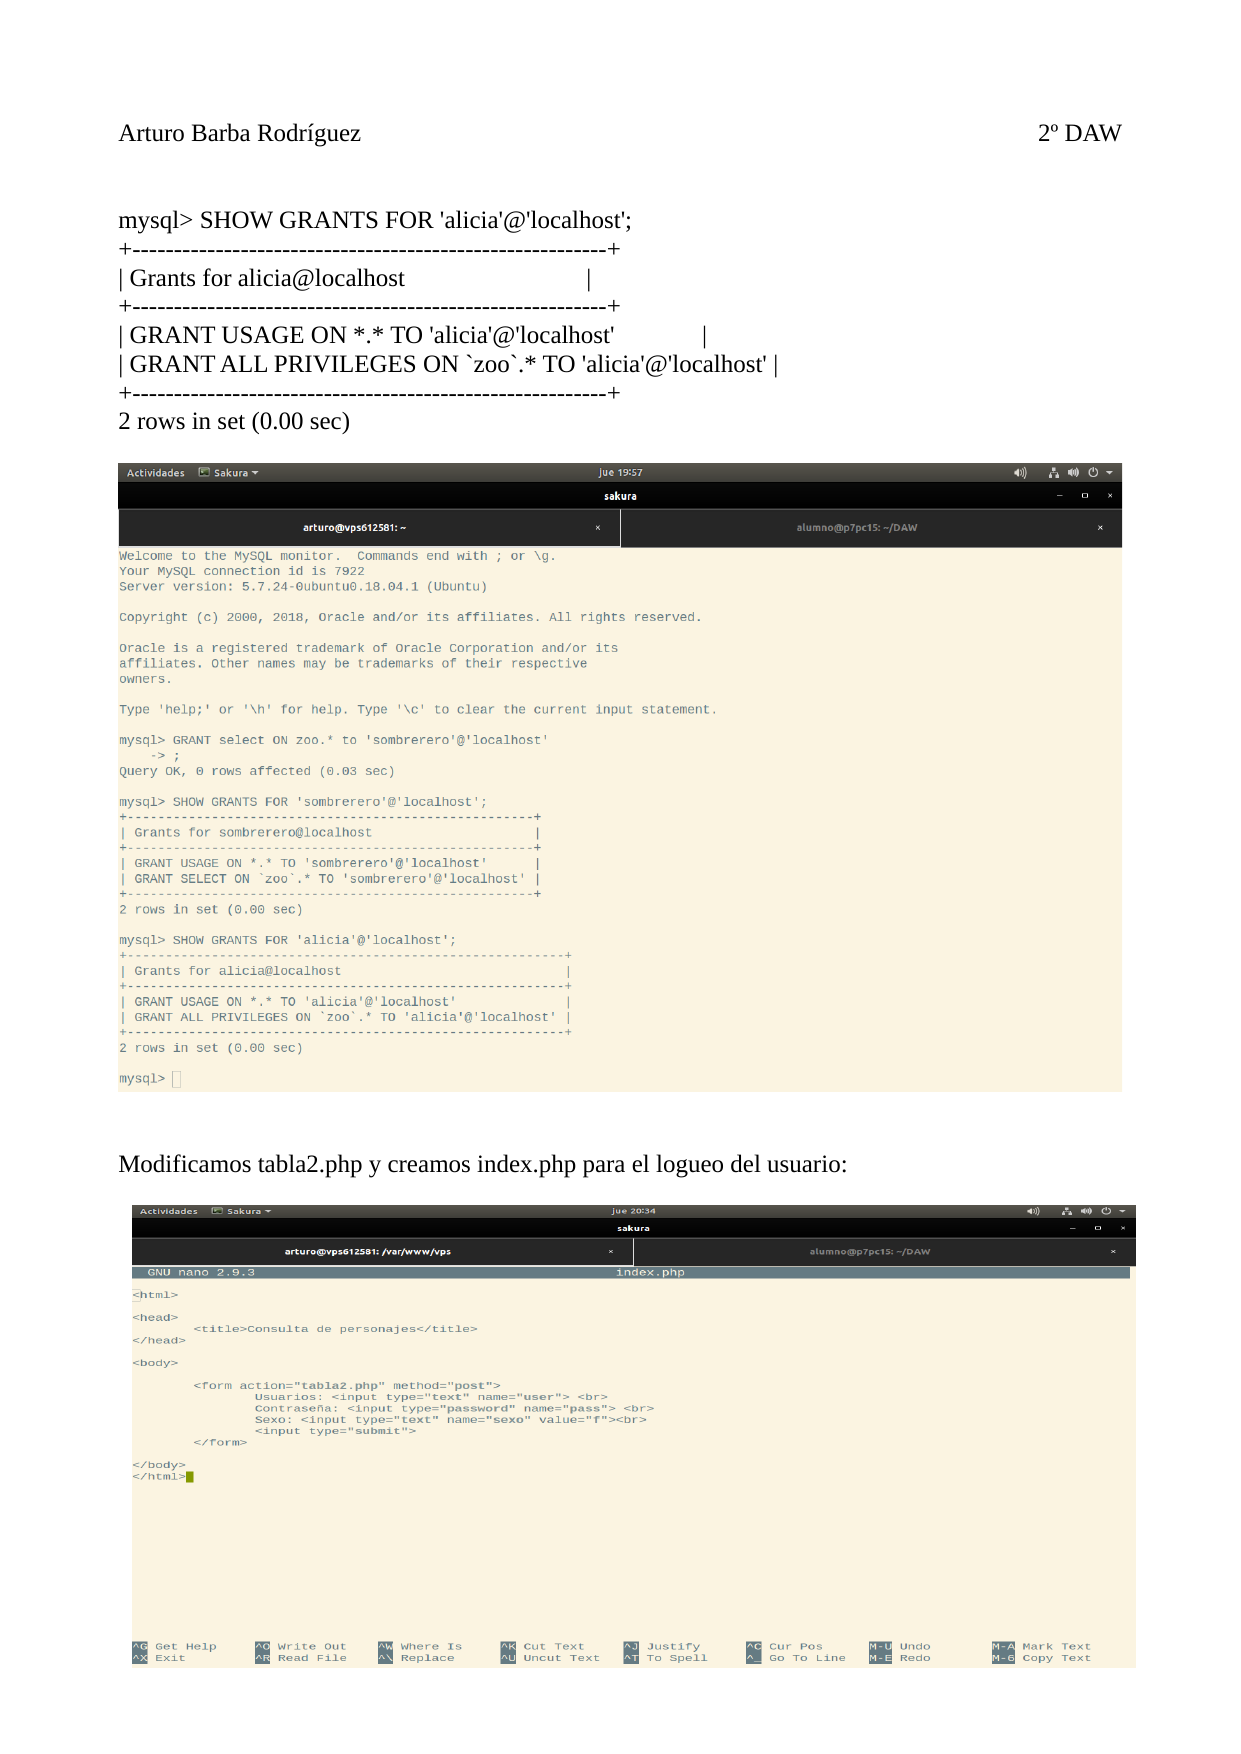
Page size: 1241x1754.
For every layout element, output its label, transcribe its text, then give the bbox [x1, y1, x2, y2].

text | GRANT USAGE ON *.* TO 'alicia'@'localhost' | [118, 320, 1122, 349]
picture [132, 1205, 1136, 1668]
text Modificamos tabla2.php y creamos index.php para el logueo del usuario: [118, 1149, 1122, 1177]
text +---------------------------------------------------------+ [118, 378, 1122, 406]
text +---------------------------------------------------------+ [118, 234, 1122, 263]
text | Grants for alicia@localhost | [118, 263, 1122, 291]
text +---------------------------------------------------------+ [118, 291, 1122, 320]
text mysql> SHOW GRANTS FOR 'alicia'@'localhost'; [118, 205, 1122, 234]
picture [118, 463, 1123, 1092]
text | GRANT ALL PRIVILEGES ON `zoo`.* TO 'alicia'@'localhost' | [118, 349, 1122, 378]
text 2 rows in set (0.00 sec) [118, 406, 1122, 435]
